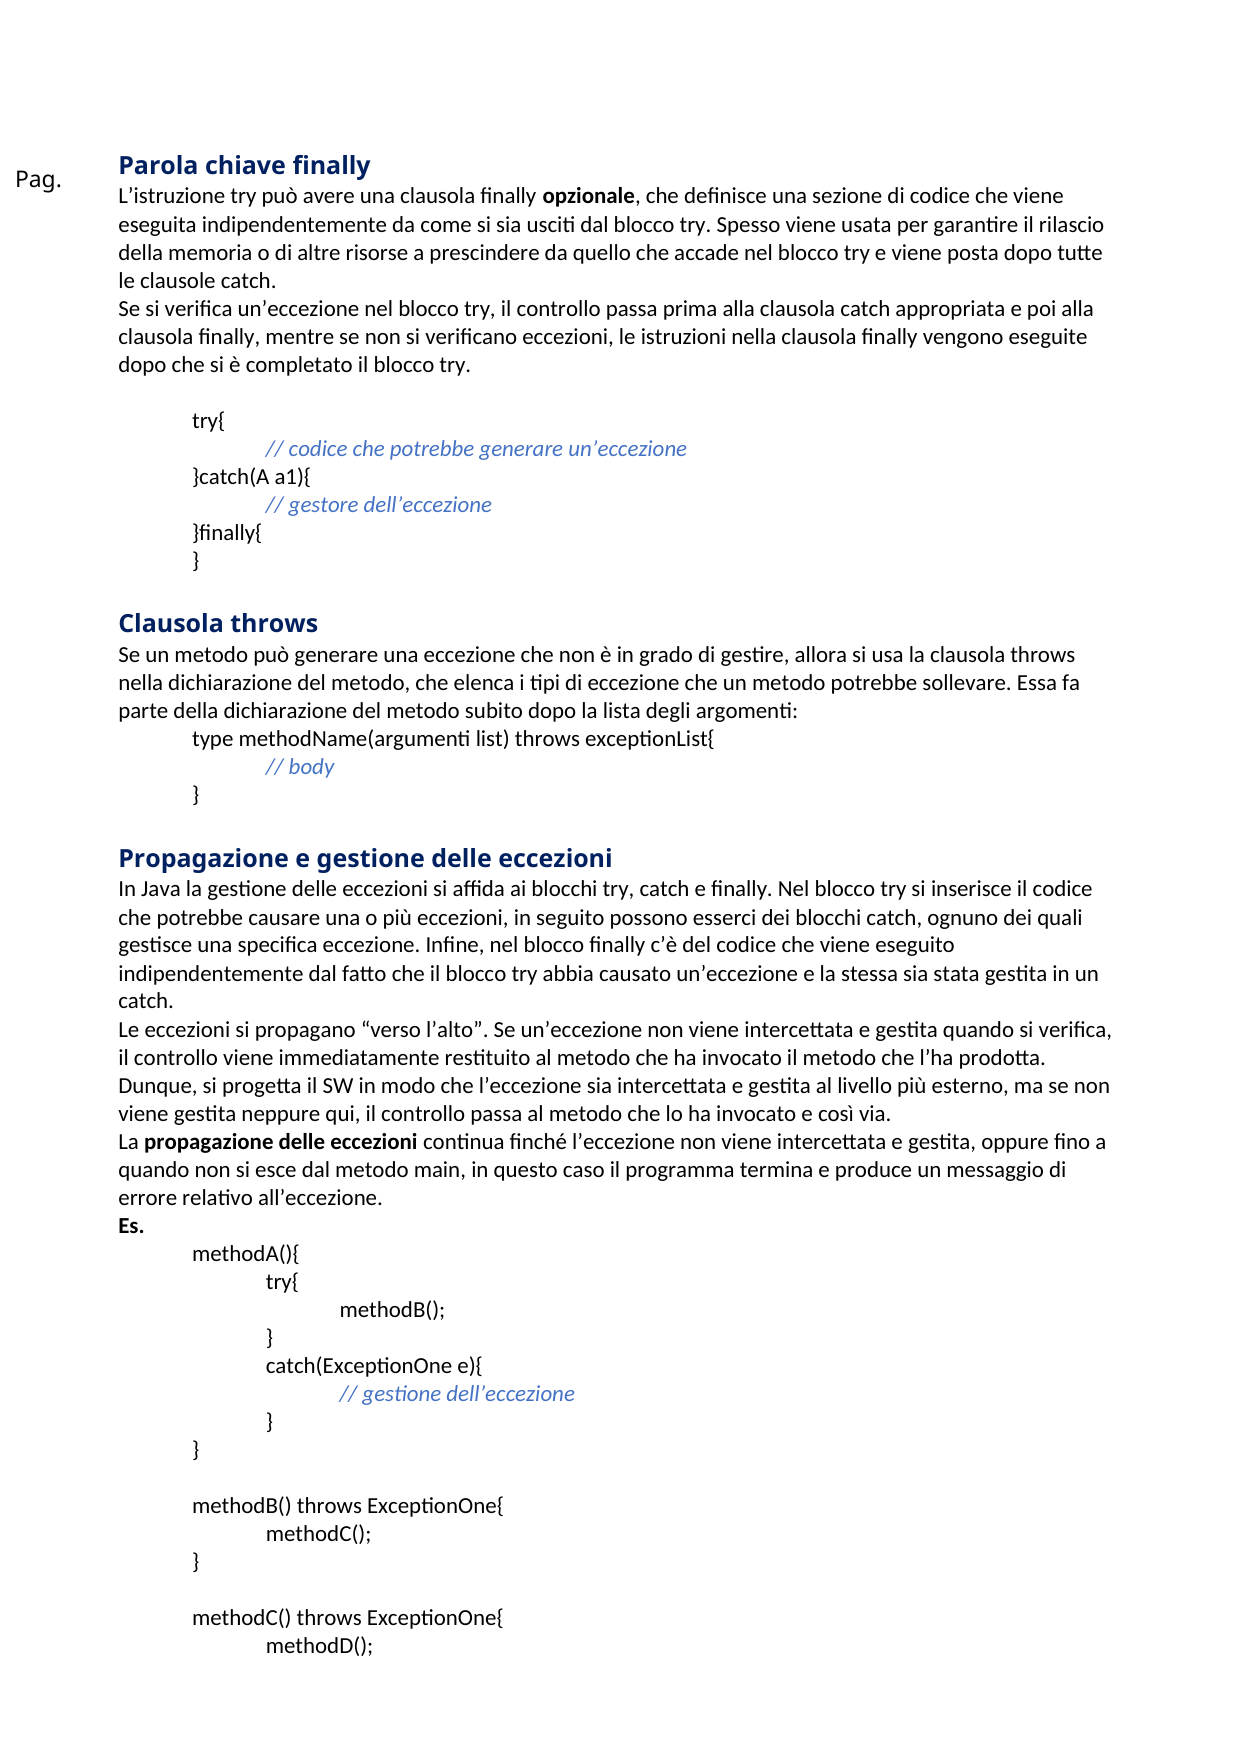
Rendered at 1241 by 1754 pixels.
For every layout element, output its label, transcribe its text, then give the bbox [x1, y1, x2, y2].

subtitle Clausola throws [118, 606, 1122, 640]
text } [118, 1547, 1122, 1575]
text } [118, 1323, 1122, 1351]
text Se un metodo può generare una eccezione che non è in grado di gestire, allora si usa la clausola throws nella dichiarazione del metodo, che elenca i tipi di eccezione che un metodo potrebbe sollevare. Essa fa parte della dichiarazione del metodo subito dopo la lista degli argomenti: [118, 640, 1122, 724]
subtitle Parola chiave finally [118, 148, 1122, 182]
text methodA(){ [118, 1239, 1122, 1267]
text Se si verifica un’eccezione nel blocco try, il controllo passa prima alla clausola catch appropriata e poi alla clausola finally, mentre se non si verificano eccezioni, le istruzioni nella clausola finally vengono eseguite dopo che si è completato il blocco try. [118, 294, 1122, 378]
text methodC(); [118, 1519, 1122, 1547]
text L’istruzione try può avere una clausola finally opzionale, che definisce una sezione di codice che viene eseguita indipendentemente da come si sia usciti dal blocco try. Spesso viene usata per garantire il rilascio della memoria o di altre risorse a prescindere da quello che accade nel blocco try e viene posta dopo tutte le clausole catch. [118, 182, 1122, 294]
subtitle Propagazione e gestione delle eccezioni [118, 841, 1122, 874]
text try{ [118, 406, 1122, 434]
text }finally{ [118, 518, 1122, 546]
text methodB(); [118, 1295, 1122, 1323]
text // body [118, 752, 1122, 780]
text // gestore dell’eccezione [118, 490, 1122, 518]
text Le eccezioni si propagano “verso l’alto”. Se un’eccezione non viene intercettata e gestita quando si verifica, il controllo viene immediatamente restituito al metodo che ha invocato il metodo che l’ha prodotta. Dunque, si progetta il SW in modo che l’eccezione sia intercettata e gestita al livello più esterno, ma se non viene gestita neppure qui, il controllo passa al metodo che lo ha invocato e così via. [118, 1015, 1122, 1127]
text methodD(); [118, 1631, 1122, 1659]
text // codice che potrebbe generare un’eccezione [118, 434, 1122, 462]
text // gestione dell’eccezione [118, 1379, 1122, 1407]
text } [118, 546, 1122, 574]
text }catch(A a1){ [118, 462, 1122, 490]
text } [118, 1407, 1122, 1435]
text La propagazione delle eccezioni continua finché l’eccezione non viene intercettata e gestita, oppure fino a quando non si esce dal metodo main, in questo caso il programma termina e produce un messaggio di errore relativo all’eccezione. [118, 1127, 1122, 1211]
text Es. [118, 1211, 1122, 1239]
text methodC() throws ExceptionOne{ [118, 1603, 1122, 1631]
text catch(ExceptionOne e){ [118, 1351, 1122, 1379]
text } [118, 780, 1122, 808]
text In Java la gestione delle eccezioni si affida ai blocchi try, catch e finally. Nel blocco try si inserisce il codice che potrebbe causare una o più eccezioni, in seguito possono esserci dei blocchi catch, ognuno dei quali gestisce una specifica eccezione. Infine, nel blocco finally c’è del codice che viene eseguito indipendentemente dal fatto che il blocco try abbia causato un’eccezione e la stessa sia stata gestita in un catch. [118, 874, 1122, 1015]
text try{ [118, 1267, 1122, 1295]
text methodB() throws ExceptionOne{ [118, 1491, 1122, 1519]
text type methodName(argumenti list) throws exceptionList{ [118, 724, 1122, 752]
text } [118, 1435, 1122, 1463]
